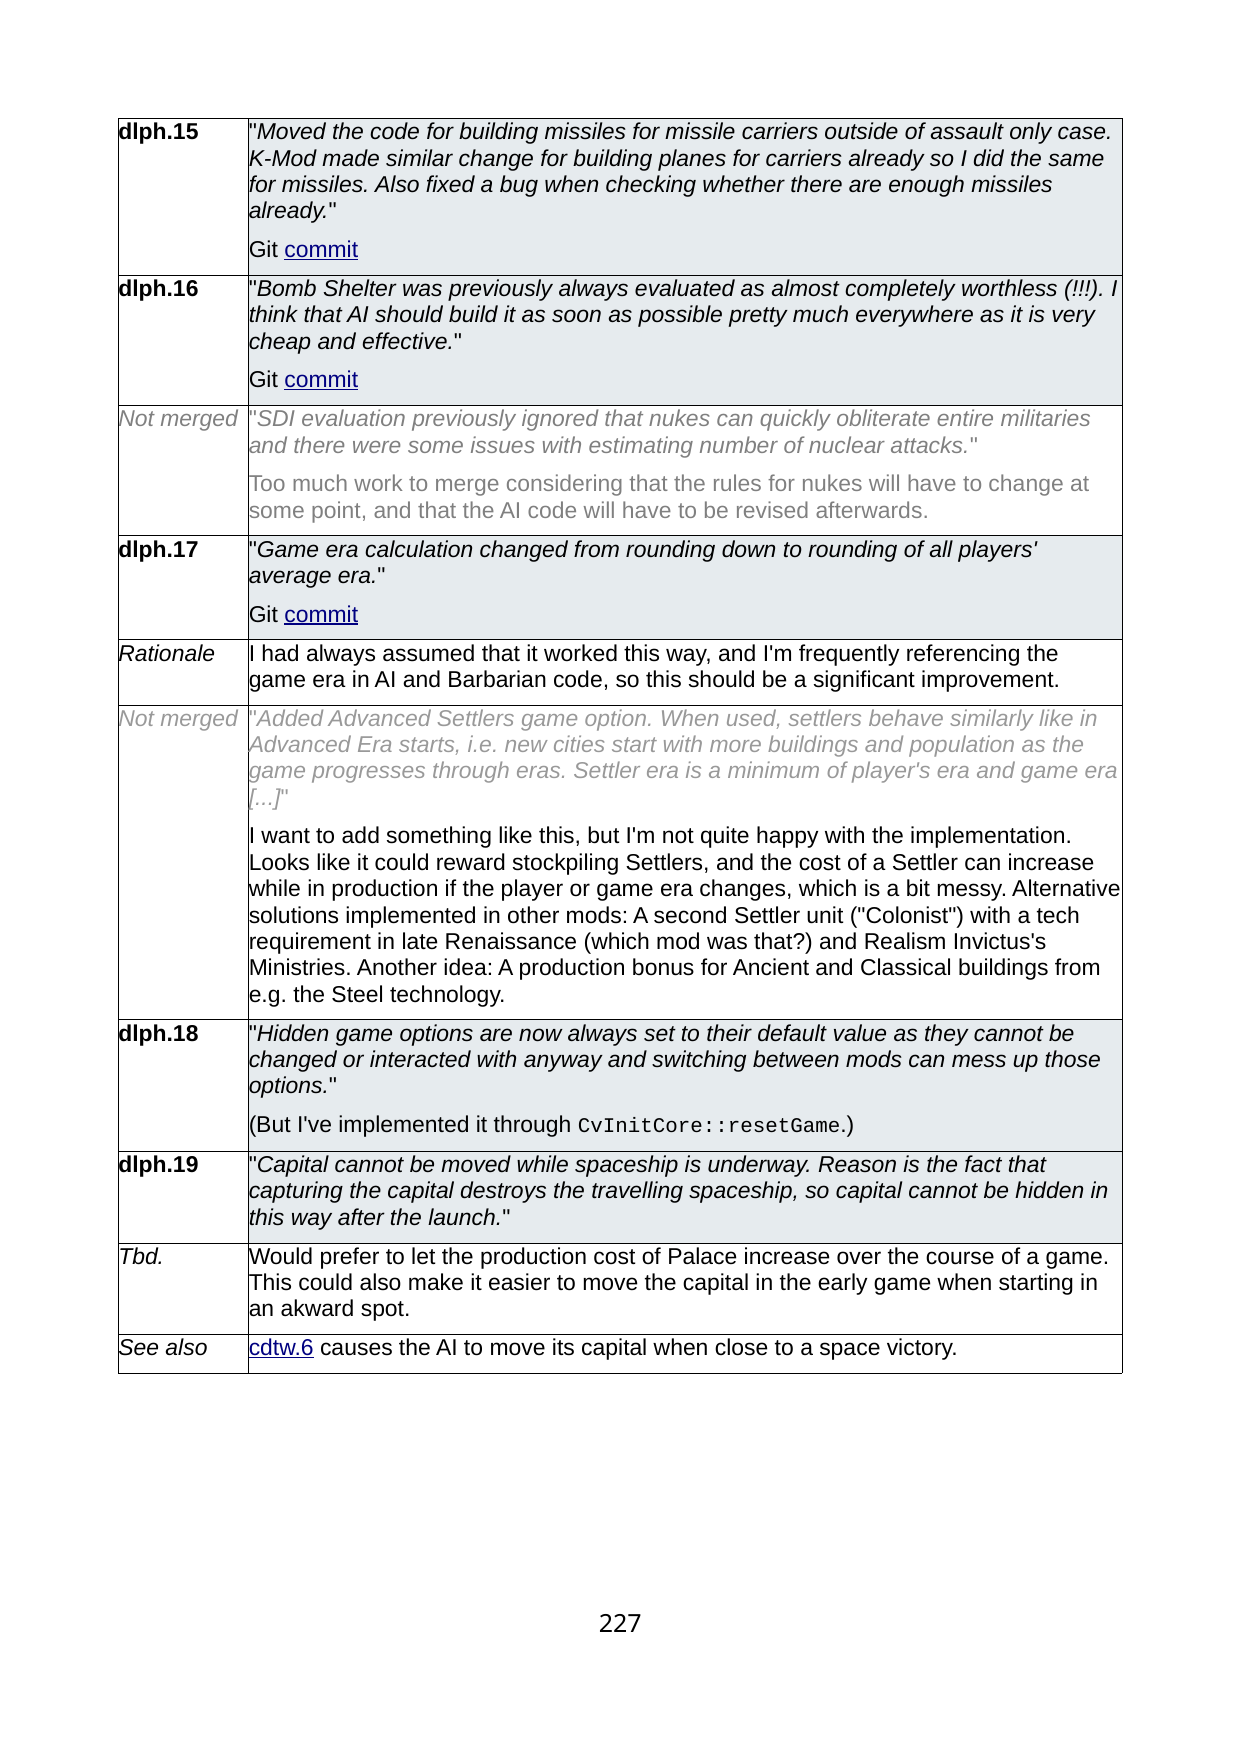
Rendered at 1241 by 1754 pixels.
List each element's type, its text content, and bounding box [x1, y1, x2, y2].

table_cell dlph.19 [119, 1152, 248, 1243]
table_cell Not merged [119, 406, 248, 535]
table_cell "Moved the code for building missiles for missile carriers outside of assault only case. K-Mod made similar change for building planes for carriers already so I did the same for missiles. Also fixed a bug when checking whether there are enough missiles already." Git commit [249, 119, 1122, 275]
table_cell dlph.17 [119, 536, 248, 639]
table_cell dlph.18 [119, 1020, 248, 1151]
table_cell "Bomb Shelter was previously always evaluated as almost completely worthless (!!!). I think that AI should build it as soon as possible pretty much everywhere as it is very cheap and effective." Git commit [249, 276, 1122, 405]
table_cell I had always assumed that it worked this way, and I'm frequently referencing the game era in AI and Barbarian code, so this should be a significant improvement. [249, 640, 1122, 704]
table_cell Rationale [119, 640, 248, 704]
table_cell Would prefer to let the production cost of Palace increase over the course of a game. This could also make it easier to move the capital in the early game when starting in an akward spot. [249, 1244, 1122, 1334]
table_cell "Game era calculation changed from rounding down to rounding of all players' average era." Git commit [249, 536, 1122, 639]
table_cell "Capital cannot be moved while spaceship is underway. Reason is the fact that capturing the capital destroys the travelling spaceship, so capital cannot be hidden in this way after the launch." [249, 1152, 1122, 1243]
table_cell cdtw.6 causes the AI to move its capital when close to a space victory. [249, 1335, 1122, 1373]
table_cell "SDI evaluation previously ignored that nukes can quickly obliterate entire militaries and there were some issues with estimating number of nuclear attacks." Too much work to merge considering that the rules for nukes will have to change at some point, and that the AI code will have to be revised afterwards. [249, 406, 1122, 535]
table_cell "Added Advanced Settlers game option. When used, settlers behave similarly like in Advanced Era starts, i.e. new cities start with more buildings and population as the game progresses through eras. Settler era is a minimum of player's era and game era [...]" I want to add something like this, but I'm not quite happy with the implementation. Looks like it could reward stockpiling Settlers, and the cost of a Settler can increase while in production if the player or game era changes, which is a bit messy. Alternative solutions implemented in other mods: A second Settler unit ("Colonist") with a tech requirement in late Renaissance (which mod was that?) and Realism Invictus's Ministries. Another idea: A production bonus for Ancient and Classical buildings from e.g. the Steel technology. [249, 706, 1122, 1019]
table_cell Tbd. [119, 1244, 248, 1334]
table_cell See also [119, 1335, 248, 1373]
table_cell dlph.15 [119, 119, 248, 275]
table_cell Not merged [119, 706, 248, 1019]
table_cell dlph.16 [119, 276, 248, 405]
table_cell "Hidden game options are now always set to their default value as they cannot be changed or interacted with anyway and switching between mods can mess up those options." (But I've implemented it through CvInitCore::resetGame.) [249, 1020, 1122, 1151]
